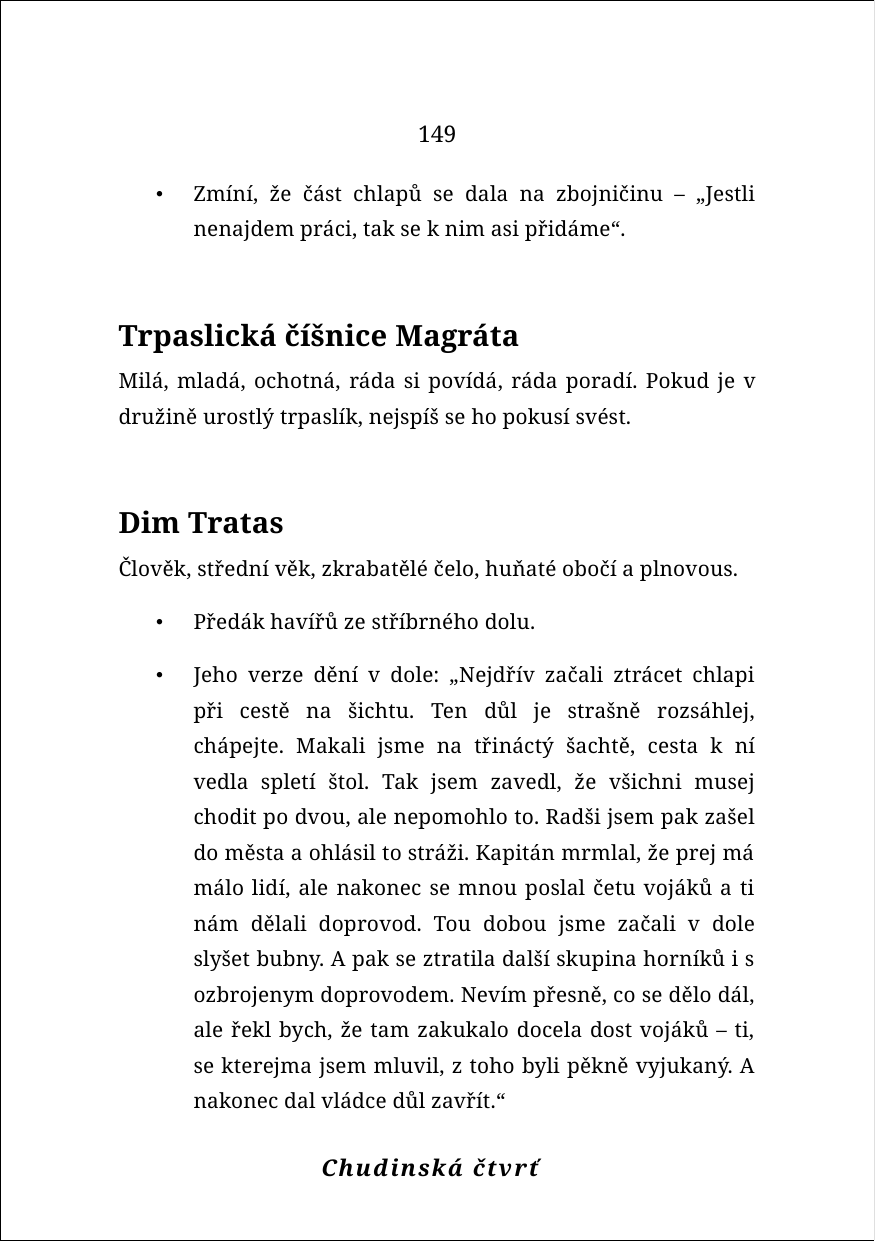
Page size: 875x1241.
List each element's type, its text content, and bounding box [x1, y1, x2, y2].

list Jeho verze dění v dole: „Nejdřív začali ztrácet chlapi při cestě na šichtu. Ten důl je strašně rozsáhlej, chápejte. Makali jsme na třináctý šachtě, cesta k ní vedla spletí štol. Tak jsem zavedl, že všichni musej chodit po dvou, ale nepomohlo to. Radši jsem pak zašel do města a ohlásil to stráži. Kapitán mrmlal, že prej má málo lidí, ale nakonec se mnou poslal četu vojáků a ti nám dělali doprovod. Tou dobou jsme začali v dole slyšet bubny. A pak se ztratila další skupina horníků i s ozbrojenym doprovodem. Nevím přesně, co se dělo dál, ale řekl bych, že tam zakukalo docela dost vojáků – ti, se kterejma jsem mluvil, z toho byli pěkně vyjukaný. A nakonec dal vládce důl zavřít.“ [156, 660, 756, 1115]
subtitle Dim Tratas [118, 502, 756, 542]
list Předák havířů ze stříbrného dolu. [156, 607, 756, 636]
text Milá, mladá, ochotná, ráda si povídá, ráda poradí. Pokud je v družině urostlý trpaslík, nejspíš se ho pokusí svést. [118, 366, 756, 430]
text Člověk, střední věk, zkrabatělé čelo, huňaté obočí a plnovous. [118, 554, 756, 582]
subtitle Trpaslická číšnice Magráta [118, 315, 756, 355]
list Zmíní, že část chlapů se dala na zbojničinu – „Jestli nenajdem práci, tak se k nim asi přidáme“. [156, 179, 756, 243]
